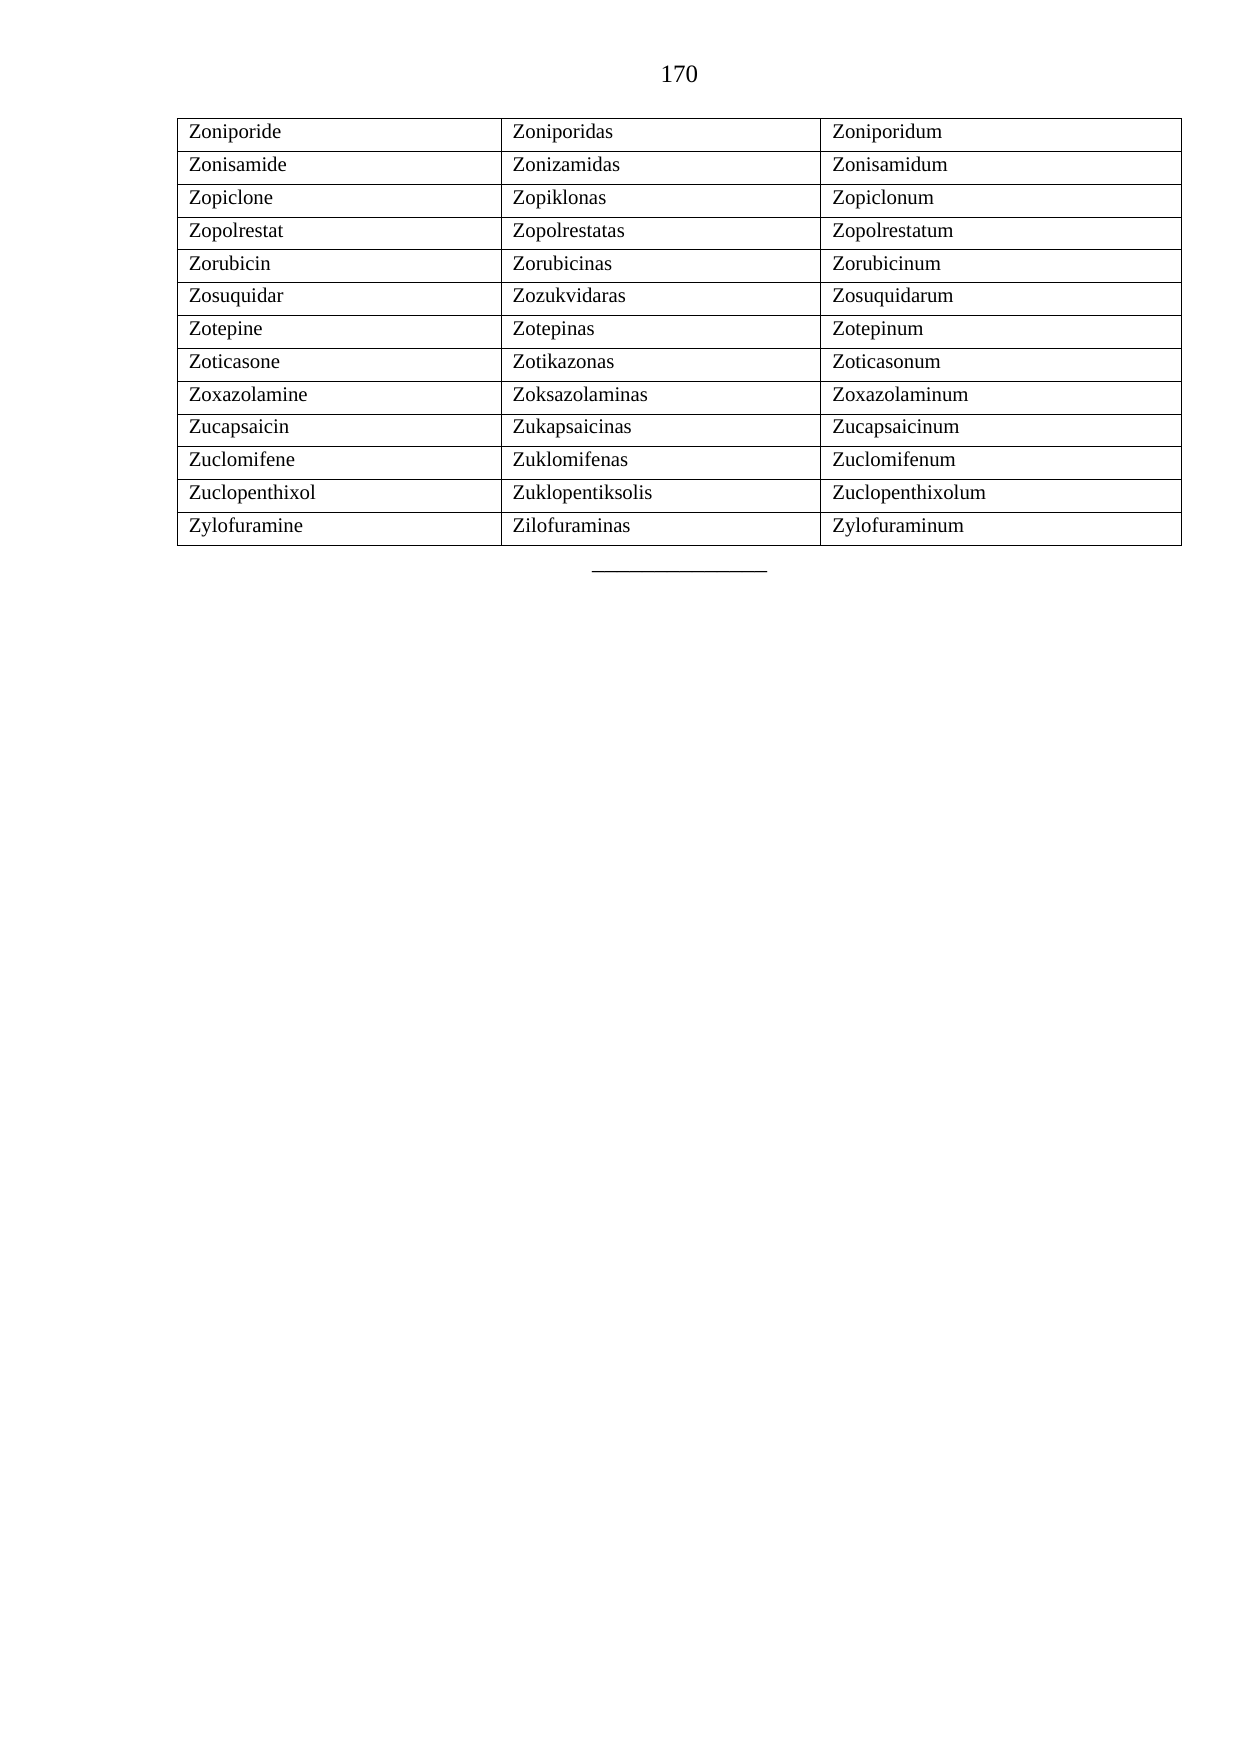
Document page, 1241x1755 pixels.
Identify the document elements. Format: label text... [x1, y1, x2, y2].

table_cell Zucapsaicinum [821, 415, 1181, 446]
table_cell Zotepinas [502, 316, 820, 348]
text ______________ [177, 546, 1181, 574]
table_cell Zylofuramine [178, 513, 501, 545]
table_cell Zopolrestatum [821, 218, 1181, 249]
table_cell Zotepinum [821, 316, 1181, 348]
table_cell Zorubicinas [502, 250, 820, 282]
table_cell Zopolrestatas [502, 218, 820, 249]
table_cell Zosuquidarum [821, 283, 1181, 315]
table_cell Zopiklonas [502, 185, 820, 217]
table_cell Zonisamide [178, 152, 501, 184]
table_cell Zopiclonum [821, 185, 1181, 217]
table_cell Zoticasonum [821, 349, 1181, 381]
table_cell Zoniporidas [502, 119, 820, 151]
table_cell Zopolrestat [178, 218, 501, 249]
table_cell Zoniporide [178, 119, 501, 151]
table_cell Zoniporidum [821, 119, 1181, 151]
table_cell Zoxazolaminum [821, 382, 1181, 413]
table_cell Zuclopenthixol [178, 480, 501, 512]
table_cell Zoticasone [178, 349, 501, 381]
table_cell Zilofuraminas [502, 513, 820, 545]
table_cell Zozukvidaras [502, 283, 820, 315]
table_cell Zuclomifene [178, 447, 501, 479]
table_cell Zuclopenthixolum [821, 480, 1181, 512]
table_cell Zotikazonas [502, 349, 820, 381]
table_cell Zorubicin [178, 250, 501, 282]
table_cell Zonizamidas [502, 152, 820, 184]
table_cell Zucapsaicin [178, 415, 501, 446]
table_cell Zotepine [178, 316, 501, 348]
table_cell Zoksazolaminas [502, 382, 820, 413]
table_cell Zylofuraminum [821, 513, 1181, 545]
table_cell Zuklopentiksolis [502, 480, 820, 512]
table_cell Zoxazolamine [178, 382, 501, 413]
table_cell Zuclomifenum [821, 447, 1181, 479]
table_cell Zukapsaicinas [502, 415, 820, 446]
table_cell Zosuquidar [178, 283, 501, 315]
table_cell Zorubicinum [821, 250, 1181, 282]
table_cell Zopiclone [178, 185, 501, 217]
table_cell Zonisamidum [821, 152, 1181, 184]
table_cell Zuklomifenas [502, 447, 820, 479]
